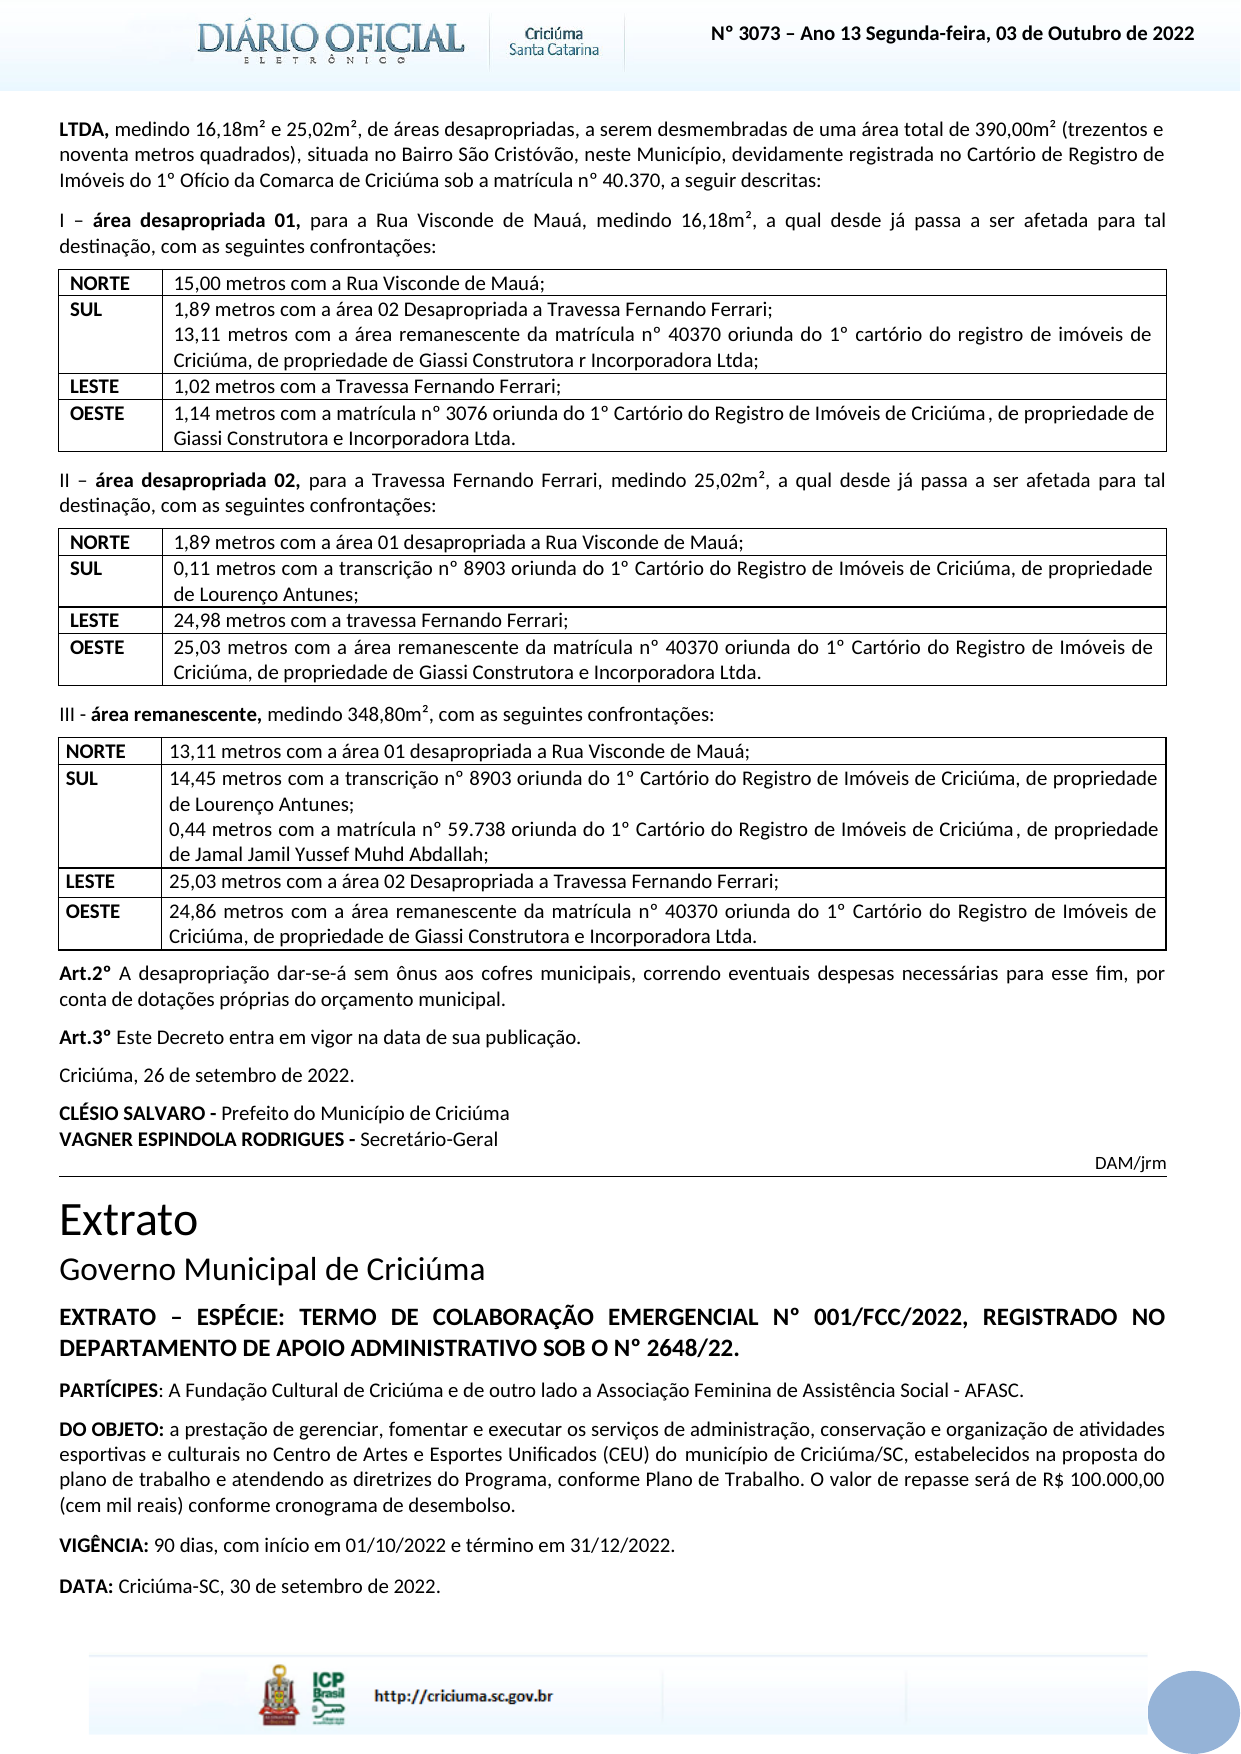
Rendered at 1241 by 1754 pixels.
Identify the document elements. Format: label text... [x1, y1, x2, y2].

table_cell 25,03 metros com a área remanescente da matrícula nº 40370 oriunda do 1º Cartório do Registro de Imóveis de Criciúma, de propriedade de Giassi Construtora e Incorporadora Ltda. [163, 634, 1166, 685]
table_cell LESTE [59, 608, 162, 633]
text Extrato [59, 1189, 1167, 1248]
text DO OBJETO: a prestação de gerenciar, fomentar e executar os serviços de administração, conservação e organização de atividades esportivas e culturais no Centro de Artes e Esportes Unificados (CEU) do município de Criciúma/SC, estabelecidos na proposta do plano de trabalho e atendendo as diretrizes do Programa, conforme Plano de Trabalho. O valor de repasse será de R$ 100.000,00 (cem mil reais) conforme cronograma de desembolso. [59, 1416, 1167, 1517]
table_cell LESTE [59, 869, 161, 896]
table_cell 1,14 metros com a matrícula nº 3076 oriunda do 1º Cartório do Registro de Imóveis de Criciúma, de propriedade de Giassi Construtora e Incorporadora Ltda. [163, 400, 1166, 451]
text DAM/jrm [59, 1151, 1167, 1176]
text DATA: Criciúma-SC, 30 de setembro de 2022. [59, 1573, 1167, 1599]
table_cell SUL [59, 765, 161, 867]
text VAGNER ESPINDOLA RODRIGUES - Secretário-Geral [59, 1126, 1240, 1151]
text II – área desapropriada 02, para a Travessa Fernando Ferrari, medindo 25,02m², a qual desde já passa a ser afetada para tal destinação, com as seguintes confrontações: [59, 467, 1167, 518]
table_header 1,89 metros com a área 01 desapropriada a Rua Visconde de Mauá; [163, 529, 1166, 554]
table_header 15,00 metros com a Rua Visconde de Mauá; [163, 270, 1166, 295]
table_cell 25,03 metros com a área 02 Desapropriada a Travessa Fernando Ferrari; [162, 869, 1165, 896]
text Governo Municipal de Criciúma [59, 1248, 1167, 1288]
text I – área desapropriada 01, para a Rua Visconde de Mauá, medindo 16,18m², a qual desde já passa a ser afetada para tal destinação, com as seguintes confrontações: [59, 208, 1167, 258]
table_cell 24,98 metros com a travessa Fernando Ferrari; [163, 608, 1166, 633]
table_header NORTE [59, 529, 162, 554]
table_cell LESTE [59, 374, 162, 399]
text LTDA, medindo 16,18m² e 25,02m², de áreas desapropriadas, a serem desmembradas de uma área total de 390,00m² (trezentos e noventa metros quadrados), situada no Bairro São Cristóvão, neste Município, devidamente registrada no Cartório de Registro de Imóveis do 1º Ofício da Comarca de Criciúma sob a matrícula nº 40.370, a seguir descritas: [59, 116, 1167, 192]
text CLÉSIO SALVARO - Prefeito do Município de Criciúma [59, 1100, 1240, 1126]
text Art.2º A desapropriação dar-se-á sem ônus aos cofres municipais, correndo eventuais despesas necessárias para esse fim, por conta de dotações próprias do orçamento municipal. [59, 961, 1167, 1011]
table_cell OESTE [59, 634, 162, 685]
text PARTÍCIPES: A Fundação Cultural de Criciúma e de outro lado a Associação Feminina de Assistência Social - AFASC. [59, 1378, 1167, 1403]
table_cell OESTE [59, 400, 162, 451]
table_cell 1,89 metros com a área 02 Desapropriada a Travessa Fernando Ferrari; 13,11 metros com a área remanescente da matrícula nº 40370 oriunda do 1º cartório do registro de imóveis de Criciúma, de propriedade de Giassi Construtora r Incorporadora Ltda; [163, 296, 1166, 372]
text III - área remanescente, medindo 348,80m², com as seguintes confrontações: [59, 701, 1167, 727]
text Criciúma, 26 de setembro de 2022. [59, 1062, 1167, 1088]
table_cell 24,86 metros com a área remanescente da matrícula nº 40370 oriunda do 1º Cartório do Registro de Imóveis de Criciúma, de propriedade de Giassi Construtora e Incorporadora Ltda. [162, 898, 1165, 949]
table_cell OESTE [59, 898, 161, 949]
table_cell 0,11 metros com a transcrição nº 8903 oriunda do 1º Cartório do Registro de Imóveis de Criciúma, de propriedade de Lourenço Antunes; [163, 556, 1166, 606]
table_cell SUL [59, 296, 162, 372]
table_cell 1,02 metros com a Travessa Fernando Ferrari; [163, 374, 1166, 399]
table_header 13,11 metros com a área 01 desapropriada a Rua Visconde de Mauá; [162, 738, 1165, 764]
table_cell 14,45 metros com a transcrição nº 8903 oriunda do 1º Cartório do Registro de Imóveis de Criciúma, de propriedade de Lourenço Antunes; 0,44 metros com a matrícula nº 59.738 oriunda do 1º Cartório do Registro de Imóveis de Criciúma, de propriedade de Jamal Jamil Yussef Muhd Abdallah; [162, 765, 1165, 867]
text VIGÊNCIA: 90 dias, com início em 01/10/2022 e término em 31/12/2022. [59, 1533, 1167, 1558]
text Art.3º Este Decreto entra em vigor na data de sua publicação. [59, 1024, 1167, 1049]
table_header NORTE [59, 738, 161, 764]
text EXTRATO – ESPÉCIE: TERMO DE COLABORAÇÃO EMERGENCIAL Nº 001/FCC/2022, REGISTRADO NO DEPARTAMENTO DE APOIO ADMINISTRATIVO SOB O Nº 2648/22. [59, 1301, 1167, 1362]
table_header NORTE [59, 270, 162, 295]
table_cell SUL [59, 556, 162, 606]
